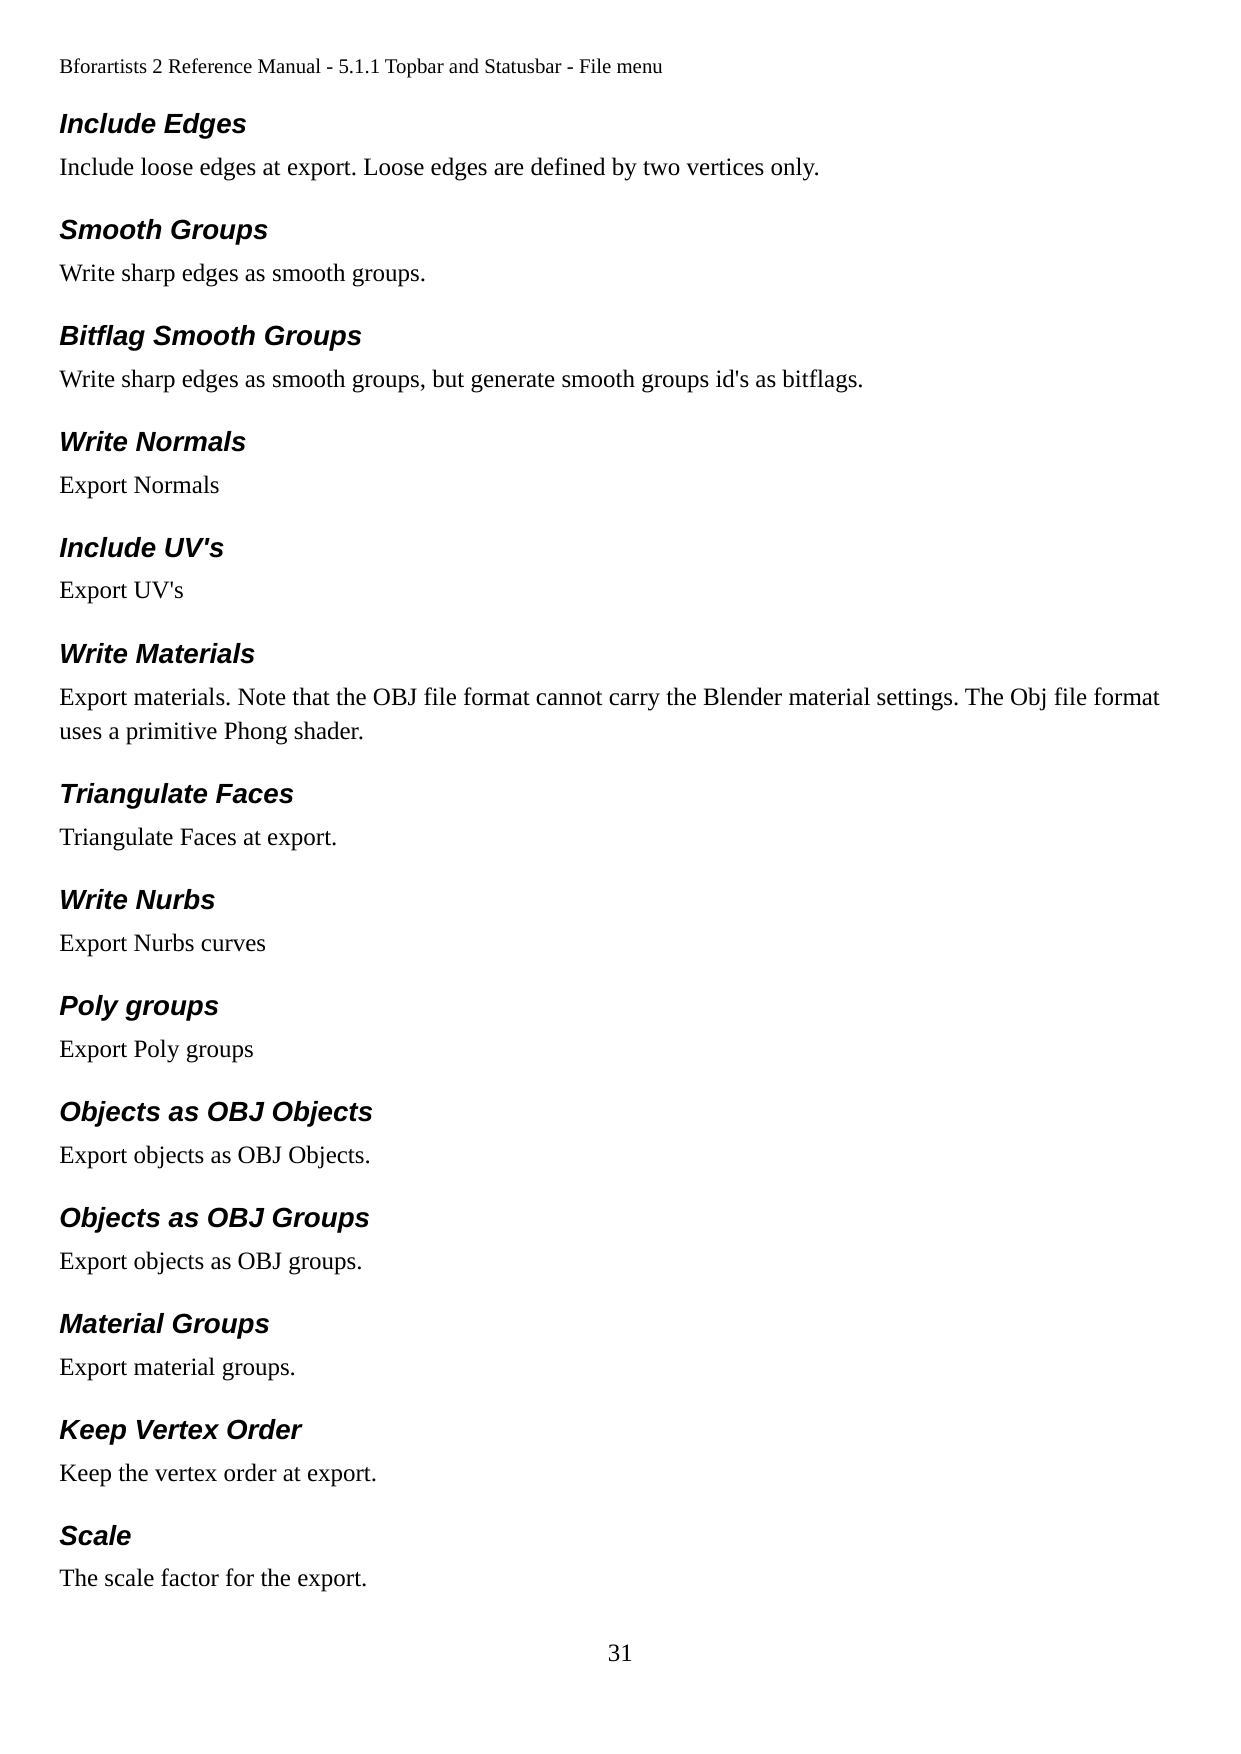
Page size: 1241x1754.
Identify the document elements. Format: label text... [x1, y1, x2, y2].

text Export materials. Note that the OBJ file format cannot carry the Blender material settings. The Obj file format uses a primitive Phong shader. [59, 682, 1181, 745]
subtitle Include UV's [59, 531, 1181, 563]
subtitle Write Nurbs [59, 883, 1181, 915]
text Export Normals [59, 470, 1181, 498]
subtitle Material Groups [59, 1307, 1181, 1339]
subtitle Objects as OBJ Groups [59, 1201, 1181, 1233]
text Export Nurbs curves [59, 928, 1181, 957]
subtitle Write Normals [59, 425, 1181, 457]
subtitle Smooth Groups [59, 213, 1181, 245]
subtitle Keep Vertex Order [59, 1413, 1181, 1445]
subtitle Bitflag Smooth Groups [59, 319, 1181, 351]
text The scale factor for the export. [59, 1563, 1181, 1592]
text Include loose edges at export. Loose edges are defined by two vertices only. [59, 152, 1181, 181]
text Export Poly groups [59, 1034, 1181, 1063]
subtitle Objects as OBJ Objects [59, 1095, 1181, 1127]
text Export UV's [59, 576, 1181, 604]
text Write sharp edges as smooth groups. [59, 258, 1181, 287]
subtitle Poly groups [59, 989, 1181, 1021]
text Write sharp edges as smooth groups, but generate smooth groups id's as bitflags. [59, 364, 1181, 392]
text Export objects as OBJ Objects. [59, 1140, 1181, 1168]
text Export material groups. [59, 1352, 1181, 1380]
text Keep the vertex order at export. [59, 1458, 1181, 1486]
subtitle Write Materials [59, 637, 1181, 669]
subtitle Scale [59, 1519, 1181, 1551]
subtitle Triangulate Faces [59, 778, 1181, 809]
subtitle Include Edges [59, 107, 1181, 139]
text Triangulate Faces at export. [59, 822, 1181, 851]
text Export objects as OBJ groups. [59, 1246, 1181, 1274]
